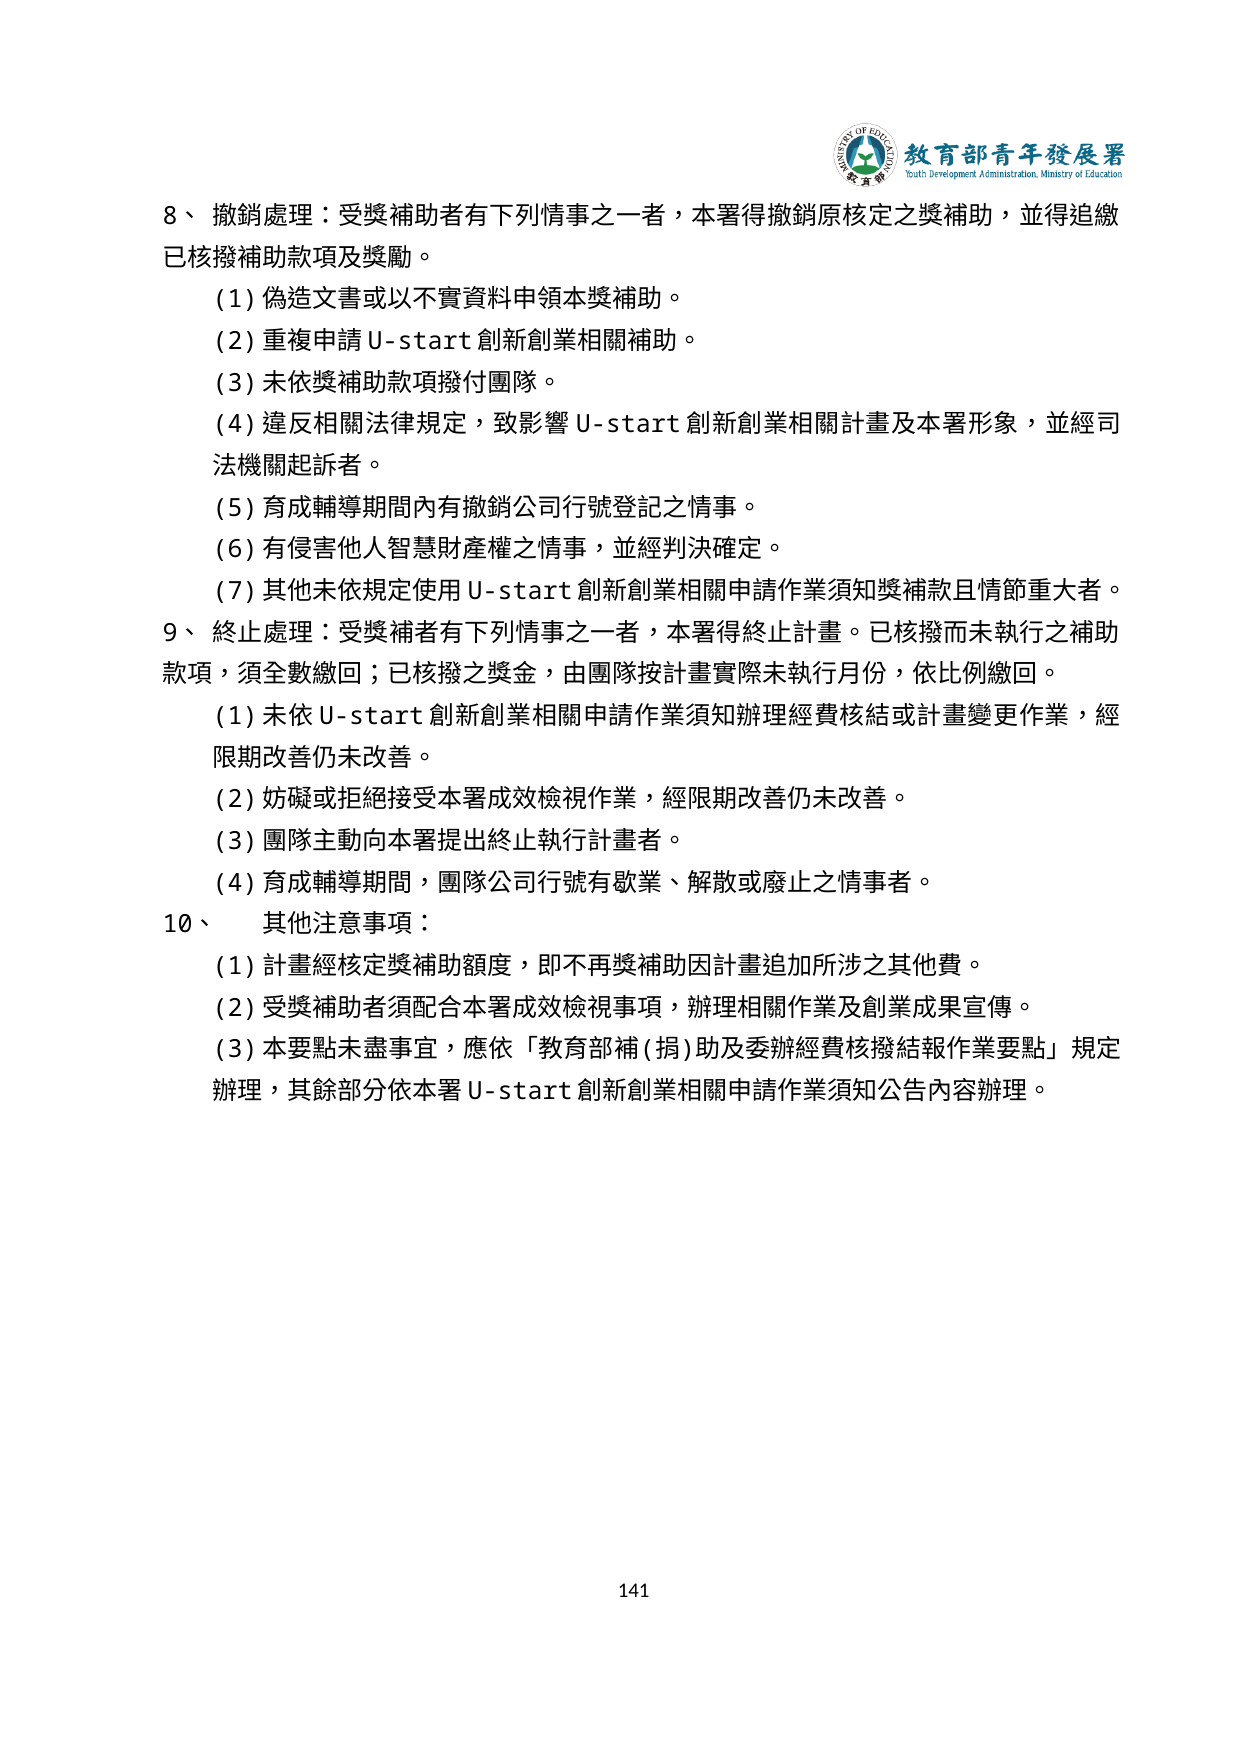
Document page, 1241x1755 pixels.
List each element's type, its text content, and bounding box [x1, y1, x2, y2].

list 育成輔導期間內有撤銷公司行號登記之情事。 [212, 483, 1122, 524]
list 受獎補助者須配合本署成效檢視事項，辦理相關作業及創業成果宣傳。 [212, 983, 1122, 1024]
list 其他注意事項： [162, 899, 1122, 941]
list 育成輔導期間，團隊公司行號有歇業、解散或廢止之情事者。 [212, 858, 1122, 899]
list 終止處理：受獎補者有下列情事之一者，本署得終止計畫。已核撥而未執行之補助款項，須全數繳回；已核撥之獎金，由團隊按計畫實際未執行月份，依比例繳回。 [162, 608, 1122, 691]
list 重複申請U-start創新創業相關補助。 [212, 316, 1122, 358]
list 違反相關法律規定，致影響U-start創新創業相關計畫及本署形象，並經司法機關起訴者。 [212, 399, 1122, 483]
list 撤銷處理：受獎補助者有下列情事之一者，本署得撤銷原核定之獎補助，並得追繳已核撥補助款項及獎勵。 [162, 191, 1122, 274]
list 團隊主動向本署提出終止執行計畫者。 [212, 816, 1122, 858]
list 未依獎補助款項撥付團隊。 [212, 358, 1122, 399]
list 妨礙或拒絕接受本署成效檢視作業，經限期改善仍未改善。 [212, 774, 1122, 816]
list 偽造文書或以不實資料申領本獎補助。 [212, 274, 1122, 316]
list 其他未依規定使用U-start創新創業相關申請作業須知獎補款且情節重大者。 [212, 566, 1122, 608]
list 計畫經核定獎補助額度，即不再獎補助因計畫追加所涉之其他費。 [212, 941, 1122, 983]
list 本要點未盡事宜，應依「教育部補(捐)助及委辦經費核撥結報作業要點」規定辦理，其餘部分依本署U-start創新創業相關申請作業須知公告內容辦理。 [212, 1024, 1122, 1108]
list 未依U-start創新創業相關申請作業須知辦理經費核結或計畫變更作業，經限期改善仍未改善。 [212, 691, 1122, 774]
list 有侵害他人智慧財產權之情事，並經判決確定。 [212, 524, 1122, 566]
